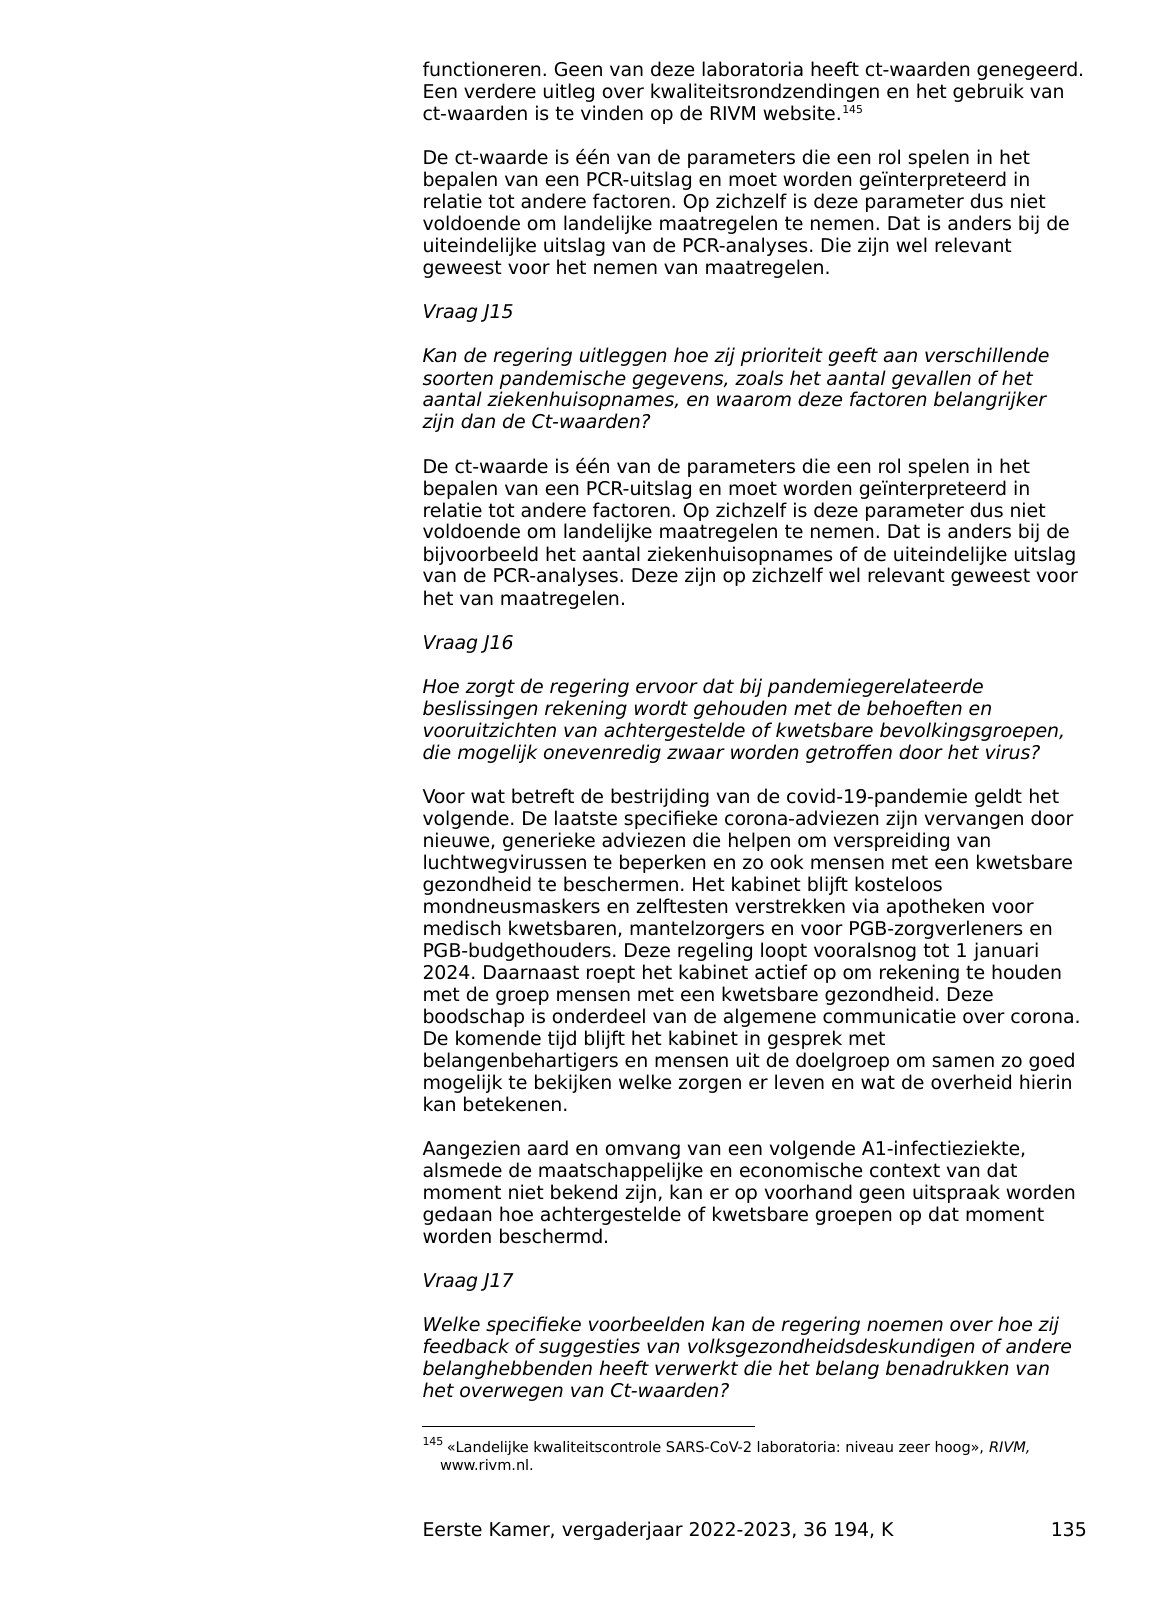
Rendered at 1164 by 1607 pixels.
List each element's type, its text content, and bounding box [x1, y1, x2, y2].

text De ct-waarde is één van de parameters die een rol spelen in het bepalen van een PCR-uitslag en moet worden geïnterpreteerd in relatie tot andere factoren. Op zichzelf is deze parameter dus niet voldoende om landelijke maatregelen te nemen. Dat is anders bij de uiteindelijke uitslag van de PCR-analyses. Die zijn wel relevant geweest voor het nemen van maatregelen. [422, 147, 1087, 279]
text functioneren. Geen van deze laboratoria heeft ct-waarden genegeerd. Een verdere uitleg over kwaliteitsrondzendingen en het gebruik van ct-waarden is te vinden op de RIVM website. [422, 59, 1087, 125]
subtitle Vraag J15 [422, 301, 1087, 323]
text Voor wat betreft de bestrijding van de covid-19-pandemie geldt het volgende. De laatste specifieke corona-adviezen zijn vervangen door nieuwe, generieke adviezen die helpen om verspreiding van luchtwegvirussen te beperken en zo ook mensen met een kwetsbare gezondheid te beschermen. Het kabinet blijft kosteloos mondneusmaskers en zelftesten verstrekken via apotheken voor medisch kwetsbaren, mantelzorgers en voor PGB-zorgverleners en PGB-budgethouders. Deze regeling loopt vooralsnog tot 1 januari 2024. Daarnaast roept het kabinet actief op om rekening te houden met de groep mensen met een kwetsbare gezondheid. Deze boodschap is onderdeel van de algemene communicatie over corona. De komende tijd blijft het kabinet in gesprek met belangenbehartigers en mensen uit de doelgroep om samen zo goed mogelijk te bekijken welke zorgen er leven en wat de overheid hierin kan betekenen. [422, 786, 1087, 1116]
text «Landelijke kwaliteitscontrole SARS-CoV-2 laboratoria: niveau zeer hoog», RIVM, www.rivm.nl. [422, 1435, 1087, 1474]
subtitle Vraag J16 [422, 632, 1087, 653]
text Hoe zorgt de regering ervoor dat bij pandemiegerelateerde beslissingen rekening wordt gehouden met de behoeften en vooruitzichten van achtergestelde of kwetsbare bevolkingsgroepen, die mogelijk onevenredig zwaar worden getroffen door het virus? [422, 676, 1087, 764]
subtitle Vraag J17 [422, 1270, 1087, 1292]
text De ct-waarde is één van de parameters die een rol spelen in het bepalen van een PCR-uitslag en moet worden geïnterpreteerd in relatie tot andere factoren. Op zichzelf is deze parameter dus niet voldoende om landelijke maatregelen te nemen. Dat is anders bij de bijvoorbeeld het aantal ziekenhuisopnames of de uiteindelijke uitslag van de PCR-analyses. Deze zijn op zichzelf wel relevant geweest voor het van maatregelen. [422, 456, 1087, 609]
text Aangezien aard en omvang van een volgende A1-infectieziekte, alsmede de maatschappelijke en economische context van dat moment niet bekend zijn, kan er op voorhand geen uitspraak worden gedaan hoe achtergestelde of kwetsbare groepen op dat moment worden beschermd. [422, 1138, 1087, 1248]
text Kan de regering uitleggen hoe zij prioriteit geeft aan verschillende soorten pandemische gegevens, zoals het aantal gevallen of het aantal ziekenhuisopnames, en waarom deze factoren belangrijker zijn dan de Ct-waarden? [422, 345, 1087, 433]
text Welke specifieke voorbeelden kan de regering noemen over hoe zij feedback of suggesties van volksgezondheidsdeskundigen of andere belanghebbenden heeft verwerkt die het belang benadrukken van het overwegen van Ct-waarden? [422, 1314, 1087, 1402]
